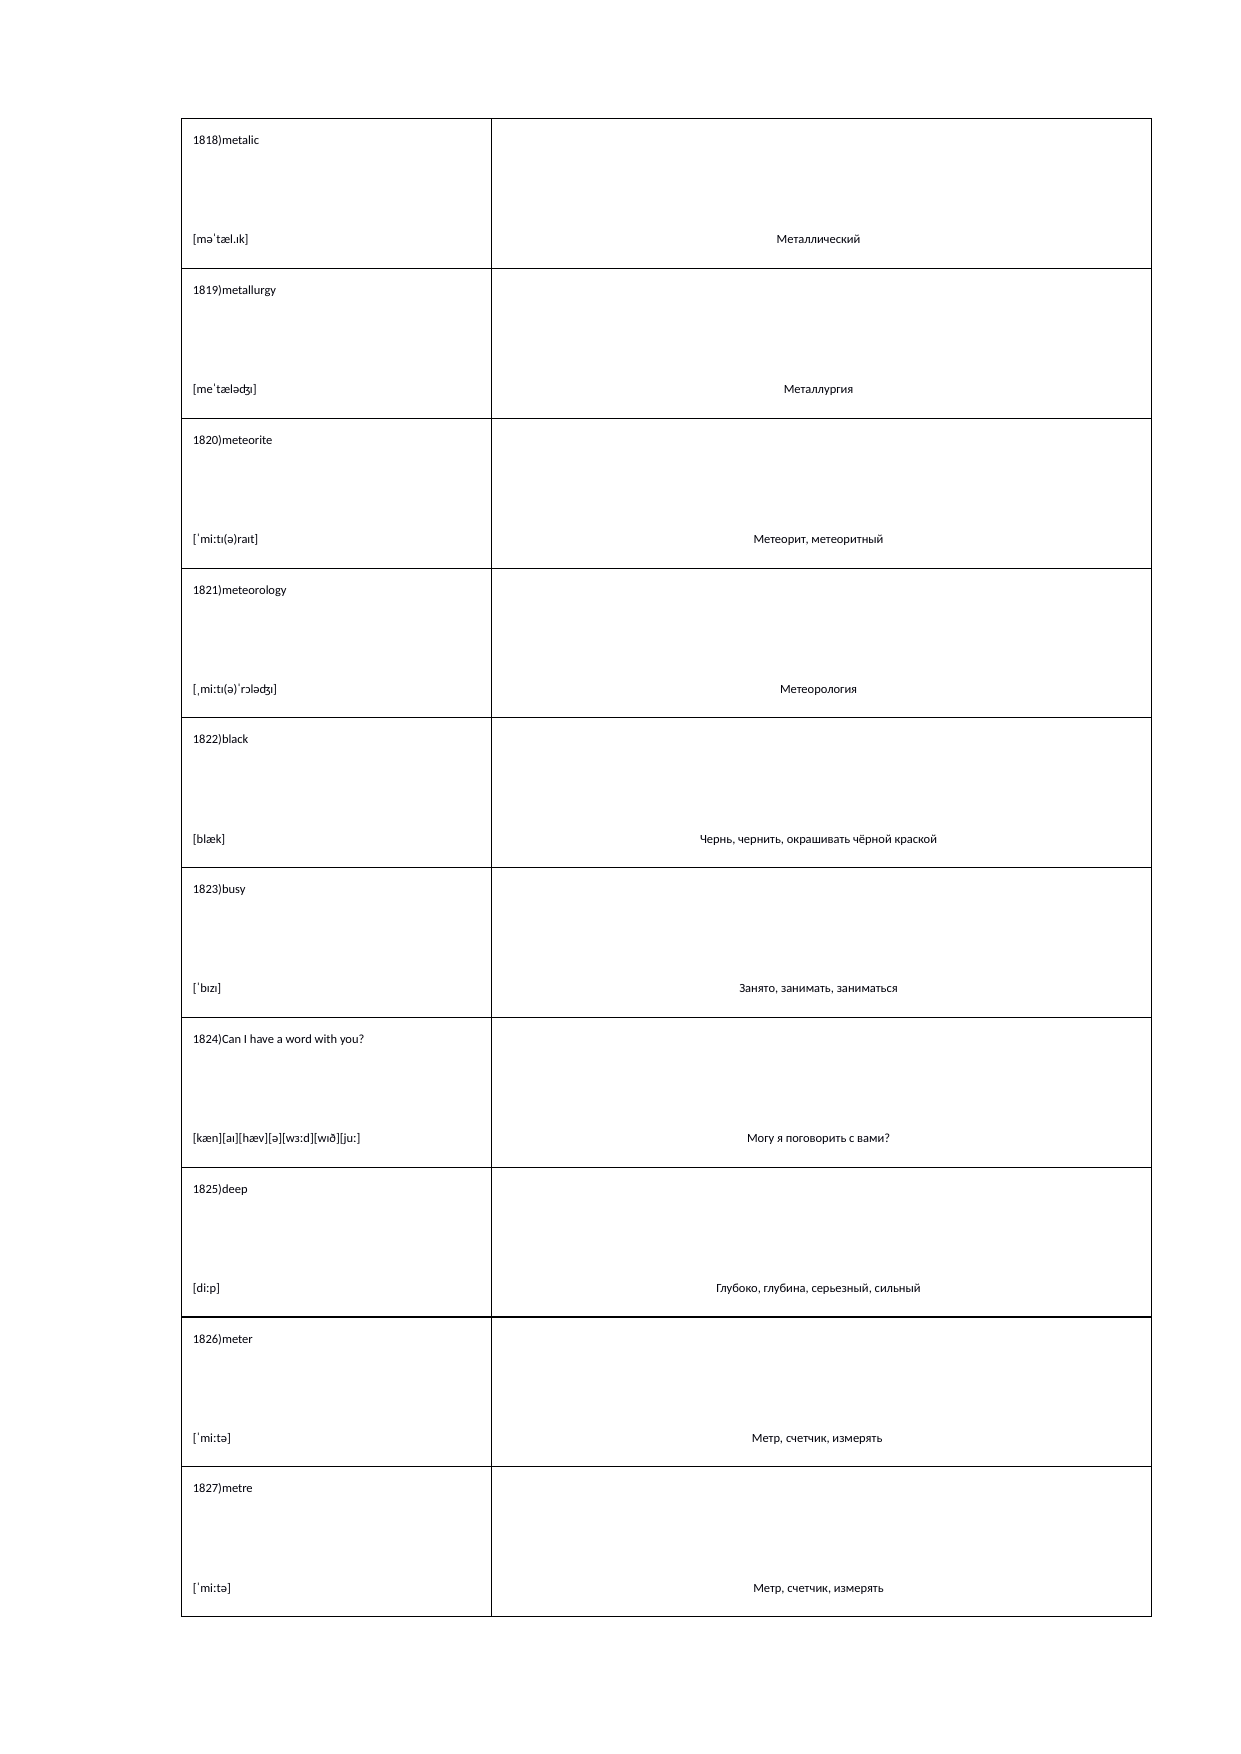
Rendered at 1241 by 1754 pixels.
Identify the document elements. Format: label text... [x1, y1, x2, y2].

table_cell Метеорология [492, 569, 1151, 717]
table_cell 1819)metallurgy [meˈtæləʤɪ] [182, 269, 491, 418]
table_cell Металлический [492, 119, 1151, 268]
table_cell 1824)Can I have a word with you? [kæn][aɪ][hæv][ə][wɜːd][wɪð][juː] [182, 1018, 491, 1167]
table_cell 1822)black [blæk] [182, 718, 491, 867]
table_cell Глубоко, глубина, серьезный, сильный [492, 1168, 1151, 1316]
table_cell Могу я поговорить с вами? [492, 1018, 1151, 1167]
table_cell 1818)metalic [məˈtæl.ɪk] [182, 119, 491, 268]
table_cell 1826)meter [ˈmiːtə] [182, 1318, 491, 1466]
table_cell 1827)metre [ˈmiːtə] [182, 1467, 491, 1616]
table_cell 1821)meteorology [ˌmiːtɪ(ə)ˈrɔləʤɪ] [182, 569, 491, 717]
table_cell Чернь, чернить, окрашивать чёрной краской [492, 718, 1151, 867]
table_cell Метр, счетчик, измерять [492, 1318, 1151, 1466]
table_cell 1823)busy [ˈbɪzɪ] [182, 868, 491, 1017]
table_cell Металлургия [492, 269, 1151, 418]
table_cell Метеорит, метеоритный [492, 419, 1151, 567]
table_cell Занято, занимать, заниматься [492, 868, 1151, 1017]
table_cell Метр, счетчик, измерять [492, 1467, 1151, 1616]
table_cell 1820)meteorite [ˈmiːtɪ(ə)raɪt] [182, 419, 491, 567]
table_cell 1825)deep [diːp] [182, 1168, 491, 1316]
